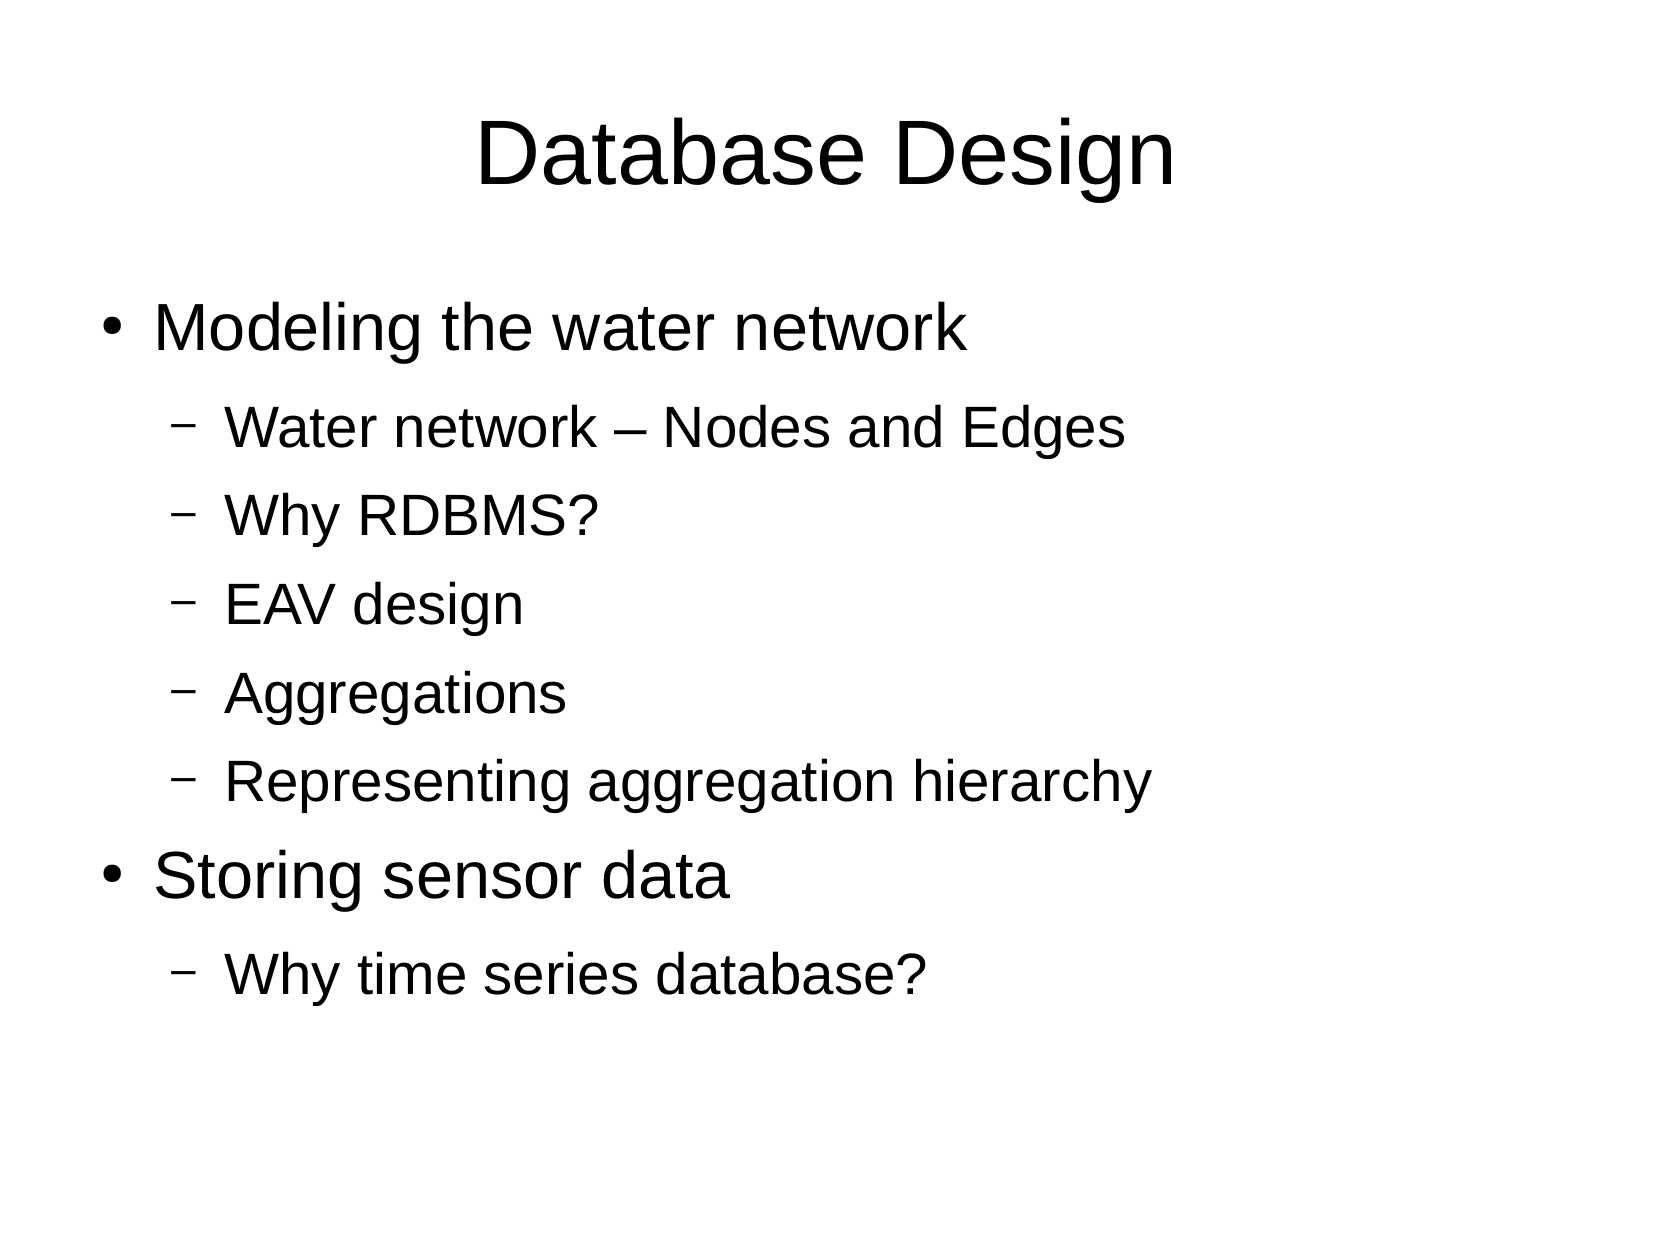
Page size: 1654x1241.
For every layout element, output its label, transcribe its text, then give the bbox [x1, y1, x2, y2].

title Database Design [82, 49, 1571, 257]
list Modeling the water network Water network – Nodes and Edges Why RDBMS? EAV design Aggregations Representing aggregation hierarchy Storing sensor data Why time series database? [82, 290, 1571, 1010]
